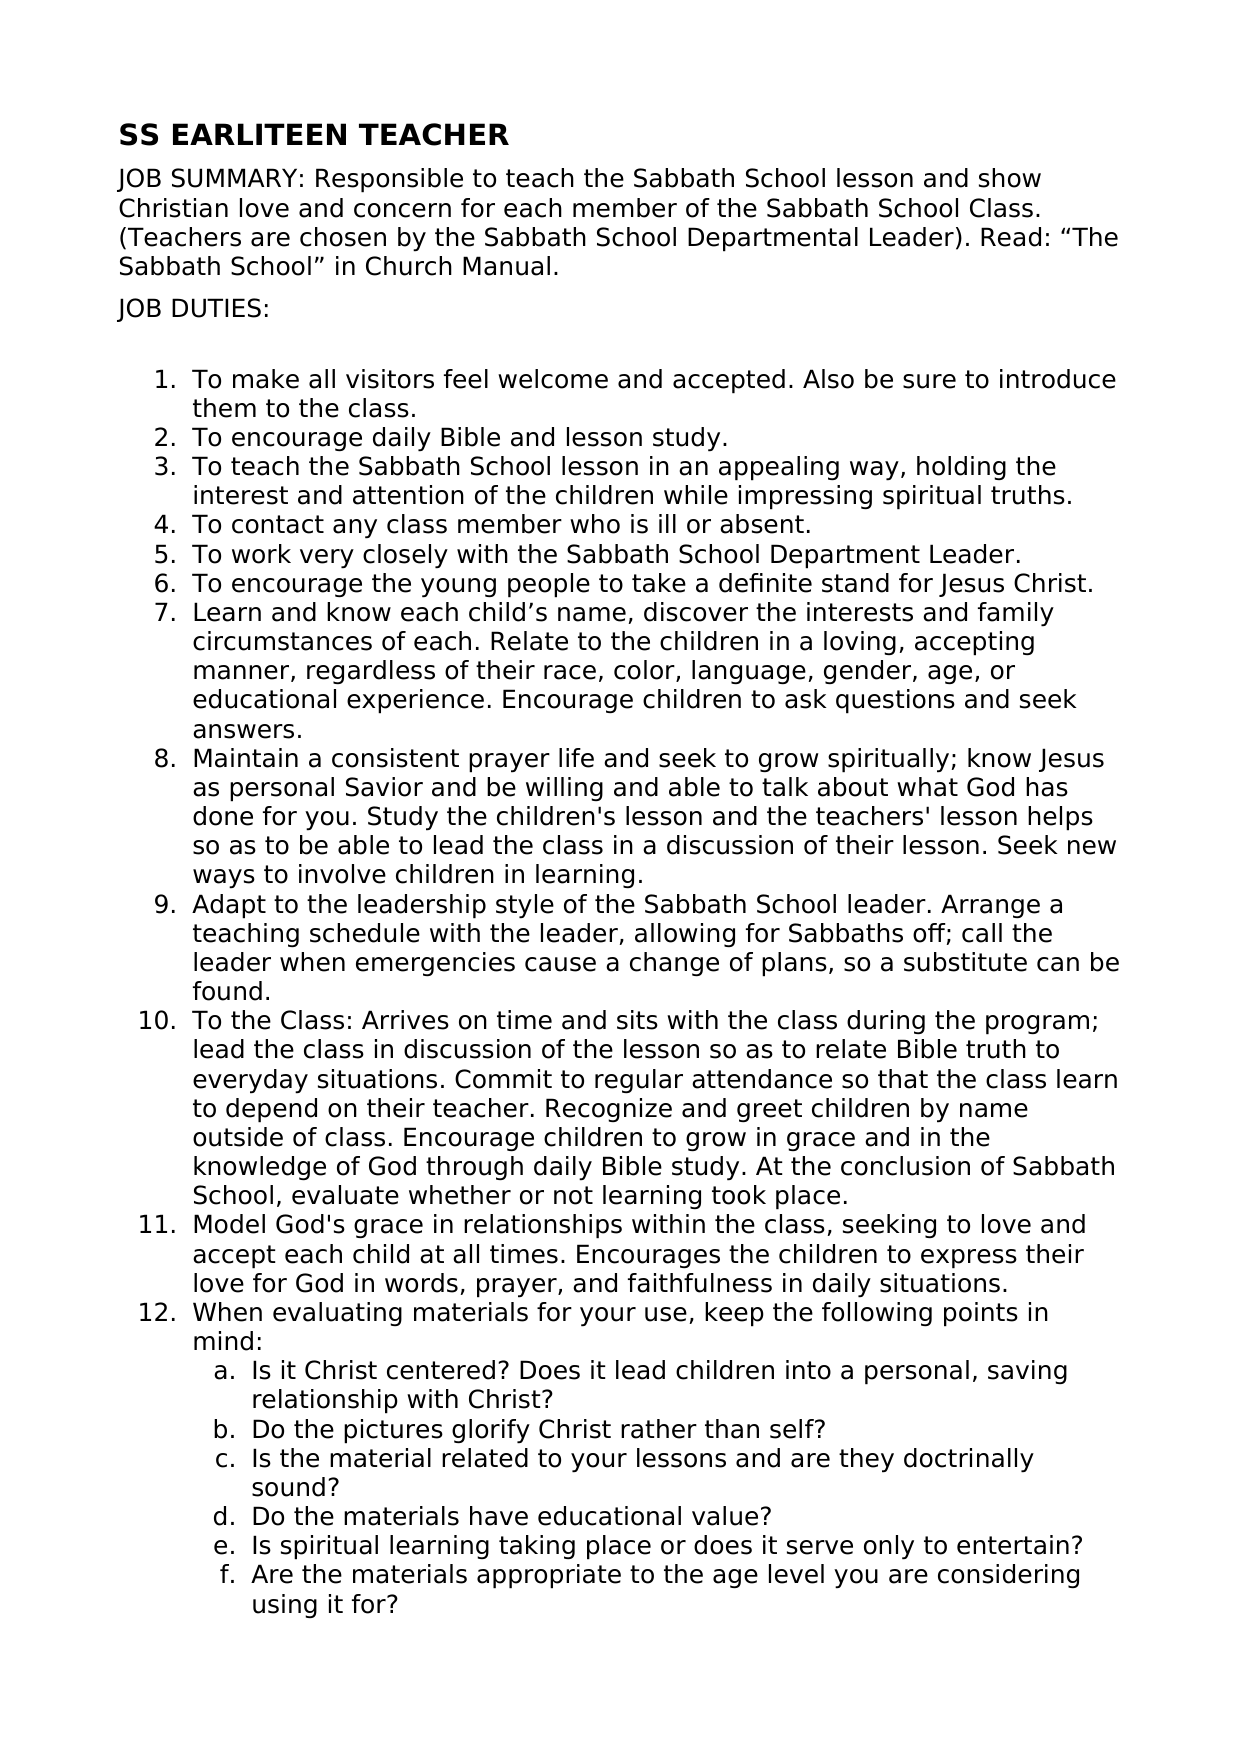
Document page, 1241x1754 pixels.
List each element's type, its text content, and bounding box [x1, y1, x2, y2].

list Is the material related to your lessons and are they doctrinally sound? [236, 1444, 1122, 1502]
text JOB DUTIES: [118, 294, 1122, 323]
list To encourage the young people to take a definite stand for Jesus Christ. [177, 569, 1122, 598]
list To make all visitors feel welcome and accepted. Also be sure to introduce them to the class. [177, 365, 1122, 423]
list Maintain a consistent prayer life and seek to grow spiritually; know Jesus as personal Savior and be willing and able to talk about what God has done for you. Study the children's lesson and the teachers' lesson helps so as to be able to lead the class in a discussion of their lesson. Seek new ways to involve children in learning. [177, 744, 1122, 890]
list To encourage daily Bible and lesson study. [177, 423, 1122, 452]
list Are the materials appropriate to the age level you are considering using it for? [236, 1561, 1122, 1619]
list To work very closely with the Sabbath School Department Leader. [177, 540, 1122, 569]
subtitle SS EARLITEEN TEACHER [118, 118, 1122, 152]
list To contact any class member who is ill or absent. [177, 511, 1122, 540]
list Adapt to the leadership style of the Sabbath School leader. Arrange a teaching schedule with the leader, allowing for Sabbaths off; call the leader when emergencies cause a change of plans, so a substitute can be found. [177, 890, 1122, 1007]
list When evaluating materials for your use, keep the following points in mind: [177, 1298, 1122, 1357]
list Model God's grace in relationships within the class, seeking to love and accept each child at all times. Encourages the children to express their love for God in words, prayer, and faithfulness in daily situations. [177, 1211, 1122, 1298]
list Do the pictures glorify Christ rather than self? [236, 1415, 1122, 1444]
list To the Class: Arrives on time and sits with the class during the program; lead the class in discussion of the lesson so as to relate Bible truth to everyday situations. Commit to regular attendance so that the class learn to depend on their teacher. Recognize and greet children by name outside of class. Encourage children to grow in grace and in the knowledge of God through daily Bible study. At the conclusion of Sabbath School, evaluate whether or not learning took place. [177, 1007, 1122, 1211]
list To teach the Sabbath School lesson in an appealing way, holding the interest and attention of the children while impressing spiritual truths. [177, 452, 1122, 511]
text JOB SUMMARY: Responsible to teach the Sabbath School lesson and show Christian love and concern for each member of the Sabbath School Class. (Teachers are chosen by the Sabbath School Departmental Leader). Read: “The Sabbath School” in Church Manual. [118, 164, 1122, 281]
list Is it Christ centered? Does it lead children into a personal, saving relationship with Christ? [236, 1357, 1122, 1415]
list Learn and know each child’s name, discover the interests and family circumstances of each. Relate to the children in a loving, accepting manner, regardless of their race, color, language, gender, age, or educational experience. Encourage children to ask questions and seek answers. [177, 598, 1122, 744]
list Do the materials have educational value? [236, 1502, 1122, 1532]
list Is spiritual learning taking place or does it serve only to entertain? [236, 1532, 1122, 1561]
